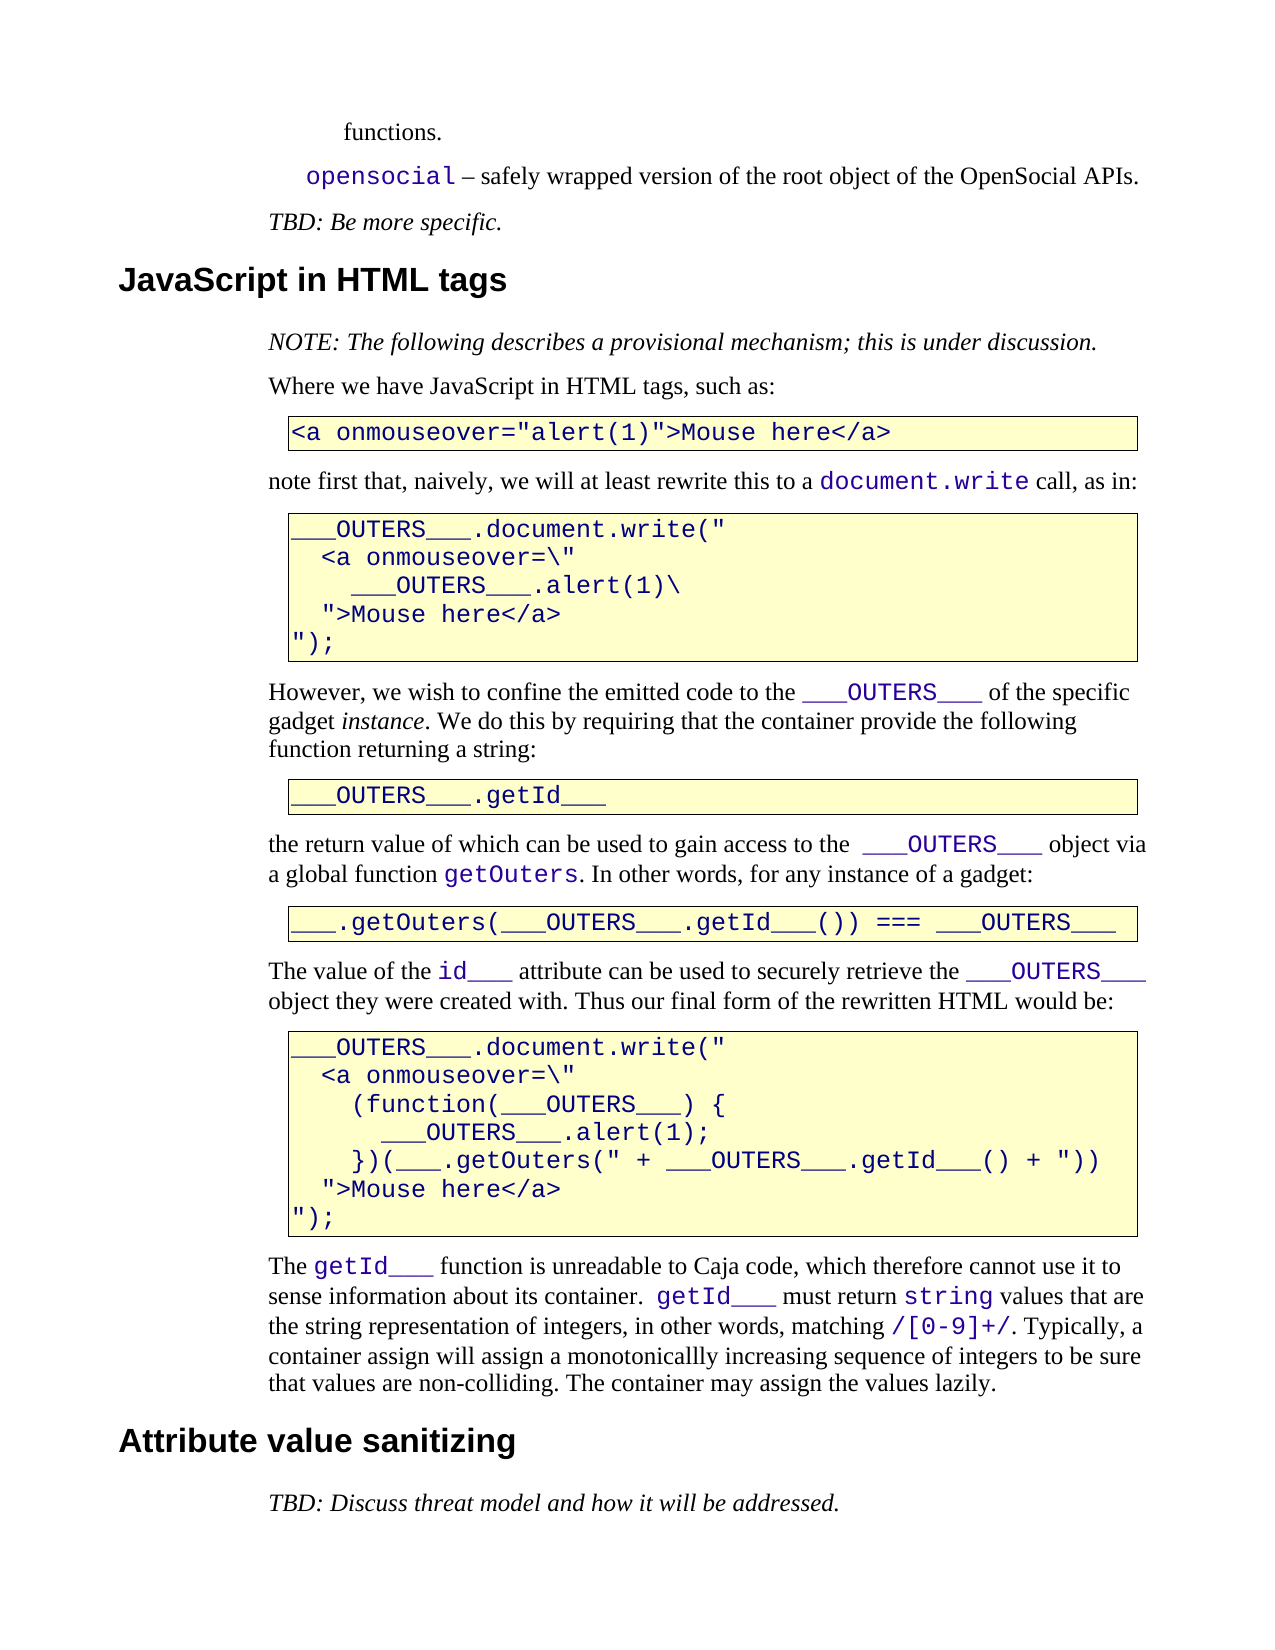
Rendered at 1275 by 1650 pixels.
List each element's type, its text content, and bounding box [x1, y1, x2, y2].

list However, we wish to confine the emitted code to the ___OUTERS___ of the specific gadget instance. We do this by requiring that the container provide the following function returning a string: [268, 678, 1157, 763]
text ___OUTERS___.getId___ [289, 780, 1137, 814]
text ___.getOuters(___OUTERS___.getId___()) === ___OUTERS___ [289, 907, 1137, 941]
list note first that, naively, we will at least rewrite this to a document.write call, as in: [268, 467, 1157, 497]
list TBD: Be more specific. [268, 208, 1157, 236]
subtitle Attribute value sanitizing [118, 1422, 1157, 1460]
list opensocial – safely wrapped version of the root object of the OpenSocial APIs. [306, 162, 1157, 192]
list The value of the id___ attribute can be used to securely retrieve the ___OUTERS___ object they were created with. Thus our final form of the rewritten HTML would be: [268, 957, 1157, 1015]
text <a onmouseover="alert(1)">Mouse here</a> [289, 417, 1137, 450]
subtitle JavaScript in HTML tags [118, 261, 1157, 299]
text TBD: Discuss threat model and how it will be addressed. [268, 1489, 1157, 1516]
list functions. [306, 118, 1157, 146]
list The getId___ function is unreadable to Caja code, which therefore cannot use it to sense information about its container. getId___ must return string values that are the string representation of integers, in other words, matching /[0-9]+/. Typically, a container assign will assign a monotonicallly increasing sequence of integers to be sure that values are non-colliding. The container may assign the values lazily. [268, 1252, 1157, 1397]
list NOTE: The following describes a provisional mechanism; this is under discussion. [268, 328, 1157, 355]
text ___OUTERS___.document.write(" <a onmouseover=\" ___OUTERS___.alert(1)\ ">Mouse here</a> "); [289, 514, 1137, 661]
list Where we have JavaScript in HTML tags, such as: [268, 372, 1157, 399]
list the return value of which can be used to gain access to the ___OUTERS___ object via a global function getOuters. In other words, for any instance of a gadget: [268, 830, 1157, 890]
text ___OUTERS___.document.write(" <a onmouseover=\" (function(___OUTERS___) { ___OUTERS___.alert(1); })(___.getOuters(" + ___OUTERS___.getId___() + ")) ">Mouse here</a> "); [289, 1032, 1137, 1236]
